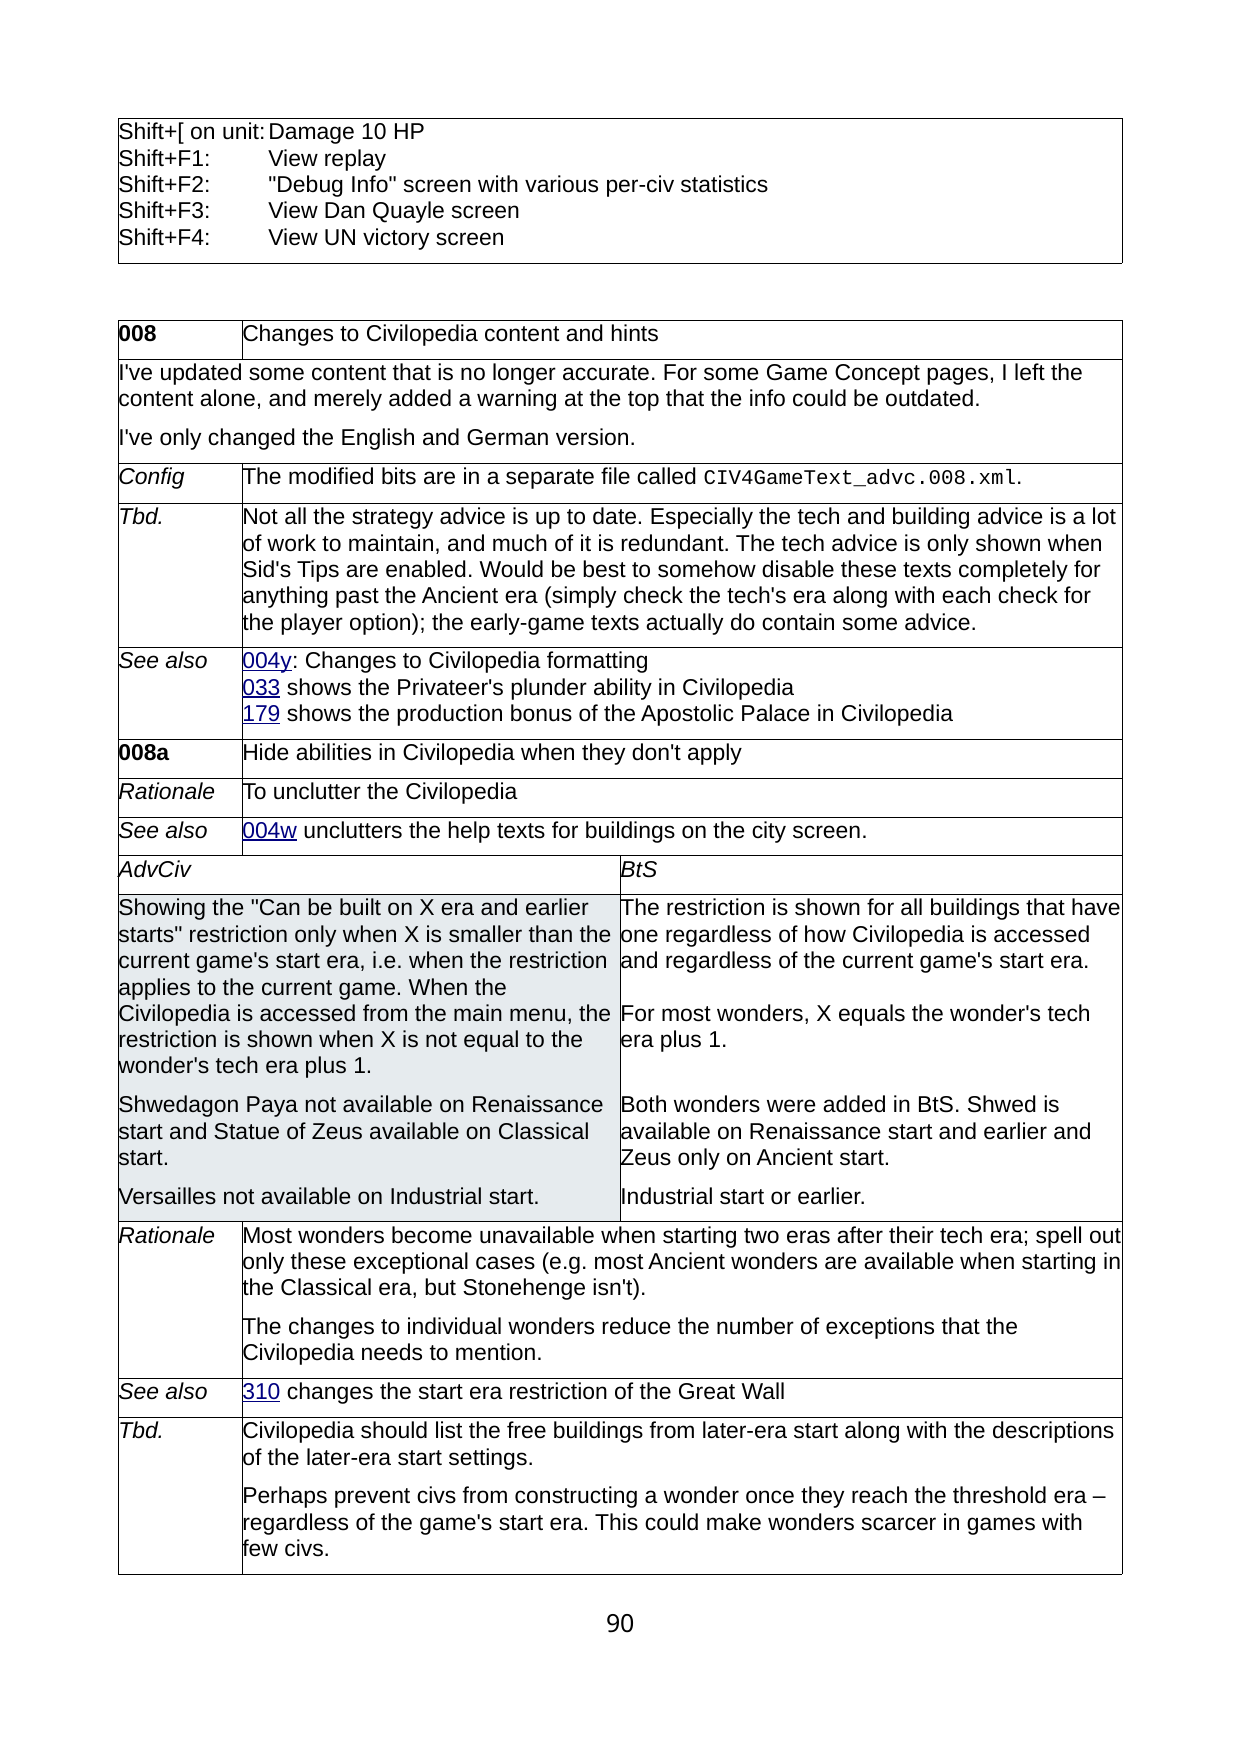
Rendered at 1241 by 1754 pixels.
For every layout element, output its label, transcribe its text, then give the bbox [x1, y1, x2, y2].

table_cell Hide abilities in Civilopedia when they don't apply [243, 740, 1122, 778]
table_cell Showing the "Can be built on X era and earlier starts" restriction only when X is smaller than the current game's start era, i.e. when the restriction applies to the current game. When the Civilopedia is accessed from the main menu, the restriction is shown when X is not equal to the wonder's tech era plus 1. Shwedagon Paya not available on Renaissance start and Statue of Zeus available on Classical start. Versailles not available on Industrial start. [119, 895, 620, 1221]
table_cell See also [119, 818, 242, 855]
table_cell 004w unclutters the help texts for buildings on the city screen. [243, 818, 1122, 855]
table_cell AdvCiv [119, 856, 620, 894]
table_cell The restriction is shown for all buildings that have one regardless of how Civilopedia is accessed and regardless of the current game's start era. For most wonders, X equals the wonder's tech era plus 1. Both wonders were added in BtS. Shwed is available on Renaissance start and earlier and Zeus only on Ancient start. Industrial start or earlier. [621, 895, 1122, 1221]
table_cell Rationale [119, 1222, 242, 1378]
table_header Changes to Civilopedia content and hints [243, 321, 1122, 359]
table_cell I've updated some content that is no longer accurate. For some Game Concept pages, I left the content alone, and merely added a warning at the top that the info could be outdated. I've only changed the English and German version. [119, 360, 1122, 463]
table_cell Config [119, 464, 242, 503]
table_cell See also [119, 1379, 242, 1417]
table_cell 310 changes the start era restriction of the Great Wall [243, 1379, 1122, 1417]
table_cell Tbd. [119, 504, 242, 647]
table_cell Not all the strategy advice is up to date. Especially the tech and building advice is a lot of work to maintain, and much of it is redundant. The tech advice is only shown when Sid's Tips are enabled. Would be best to somehow disable these texts completely for anything past the Ancient era (simply check the tech's era along with each check for the player option); the early-game texts actually do contain some advice. [243, 504, 1122, 647]
table_header 008 [119, 321, 242, 359]
table_cell Shift+[ on unit: Damage 10 HP Shift+F1: View replay Shift+F2: "Debug Info" screen with various per-civ statistics Shift+F3: View Dan Quayle screen Shift+F4: View UN victory screen [119, 119, 1122, 262]
table_cell Tbd. [119, 1418, 242, 1574]
table_cell 008a [119, 740, 242, 778]
table_cell BtS [621, 856, 1122, 894]
table_cell Most wonders become unavailable when starting two eras after their tech era; spell out only these exceptional cases (e.g. most Ancient wonders are available when starting in the Classical era, but Stonehenge isn't). The changes to individual wonders reduce the number of exceptions that the Civilopedia needs to mention. [243, 1222, 1122, 1378]
table_cell 004y: Changes to Civilopedia formatting 033 shows the Privateer's plunder ability in Civilopedia 179 shows the production bonus of the Apostolic Palace in Civilopedia [243, 648, 1122, 739]
table_cell The modified bits are in a separate file called CIV4GameText_advc.008.xml. [243, 464, 1122, 503]
table_cell See also [119, 648, 242, 739]
table_cell Rationale [119, 779, 242, 817]
table_cell To unclutter the Civilopedia [243, 779, 1122, 817]
table_cell Civilopedia should list the free buildings from later-era start along with the descriptions of the later-era start settings. Perhaps prevent civs from constructing a wonder once they reach the threshold era – regardless of the game's start era. This could make wonders scarcer in games with few civs. [243, 1418, 1122, 1574]
